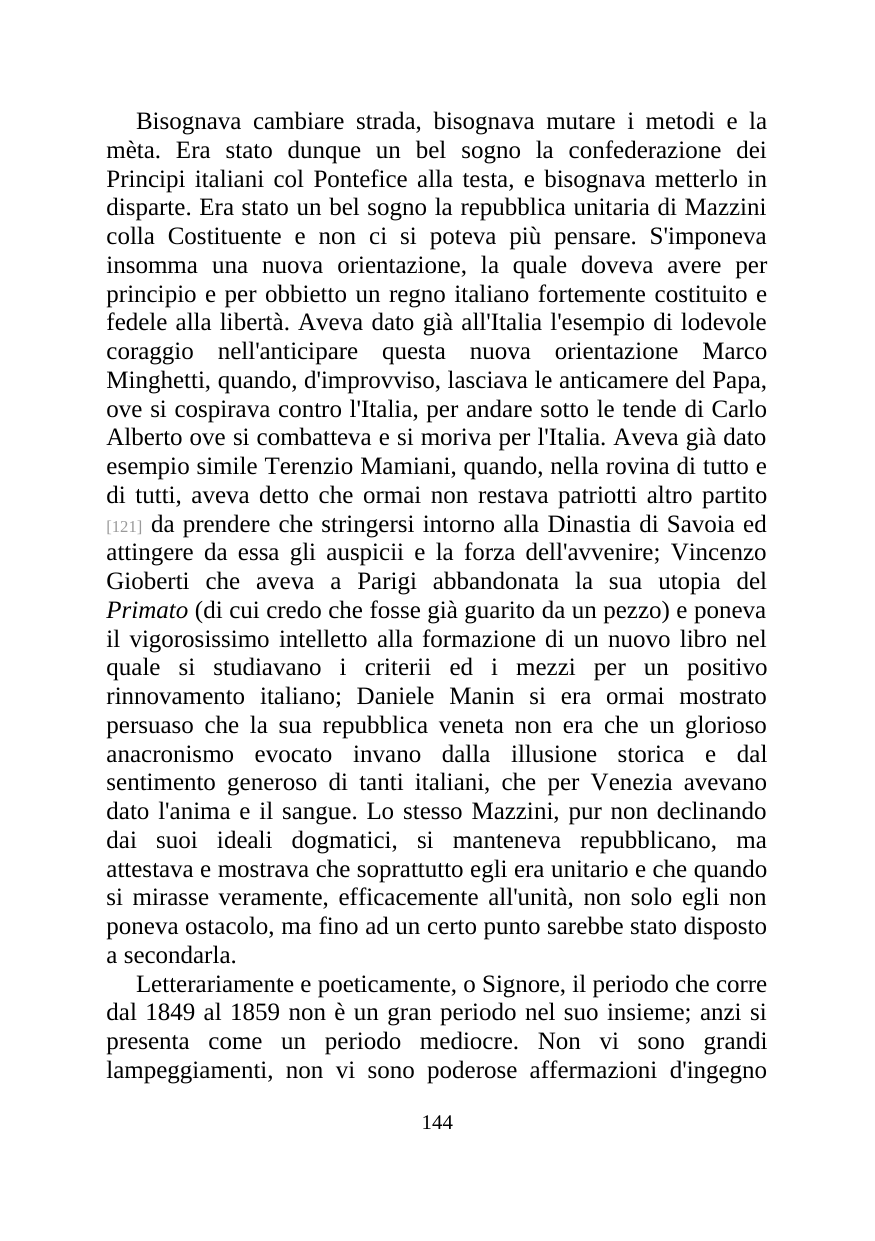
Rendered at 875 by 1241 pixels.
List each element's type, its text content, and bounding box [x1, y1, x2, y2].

text Bisognava cambiare strada, bisognava mutare i metodi e la mèta. Era stato dunque un bel sogno la confederazione dei Principi italiani col Pontefice alla testa, e bisognava metterlo in disparte. Era stato un bel sogno la repubblica unitaria di Mazzini colla Costituente e non ci si poteva più pensare. S'imponeva insomma una nuova orientazione, la quale doveva avere per principio e per obbietto un regno italiano fortemente costituito e fedele alla libertà. Aveva dato già all'Italia l'esempio di lodevole coraggio nell'anticipare questa nuova orientazione Marco Minghetti, quando, d'improvviso, lasciava le anticamere del Papa, ove si cospirava contro l'Italia, per andare sotto le tende di Carlo Alberto ove si combatteva e si moriva per l'Italia. Aveva già dato esempio simile Terenzio Mamiani, quando, nella rovina di tutto e di tutti, aveva detto che ormai non restava patriotti altro partito [121] da prendere che stringersi intorno alla Dinastia di Savoia ed attingere da essa gli auspicii e la forza dell'avvenire; Vincenzo Gioberti che aveva a Parigi abbandonata la sua utopia del Primato (di cui credo che fosse già guarito da un pezzo) e poneva il vigorosissimo intelletto alla formazione di un nuovo libro nel quale si studiavano i criterii ed i mezzi per un positivo rinnovamento italiano; Daniele Manin si era ormai mostrato persuaso che la sua repubblica veneta non era che un glorioso anacronismo evocato invano dalla illusione storica e dal sentimento generoso di tanti italiani, che per Venezia avevano dato l'anima e il sangue. Lo stesso Mazzini, pur non declinando dai suoi ideali dogmatici, si manteneva repubblicano, ma attestava e mostrava che soprattutto egli era unitario e che quando si mirasse veramente, efficacemente all'unità, non solo egli non poneva ostacolo, ma fino ad un certo punto sarebbe stato disposto a secondarla. [106, 106, 768, 969]
text Letterariamente e poeticamente, o Signore, il periodo che corre dal 1849 al 1859 non è un gran periodo nel suo insieme; anzi si presenta come un periodo mediocre. Non vi sono grandi lampeggiamenti, non vi sono poderose affermazioni d'ingegno [106, 969, 768, 1084]
